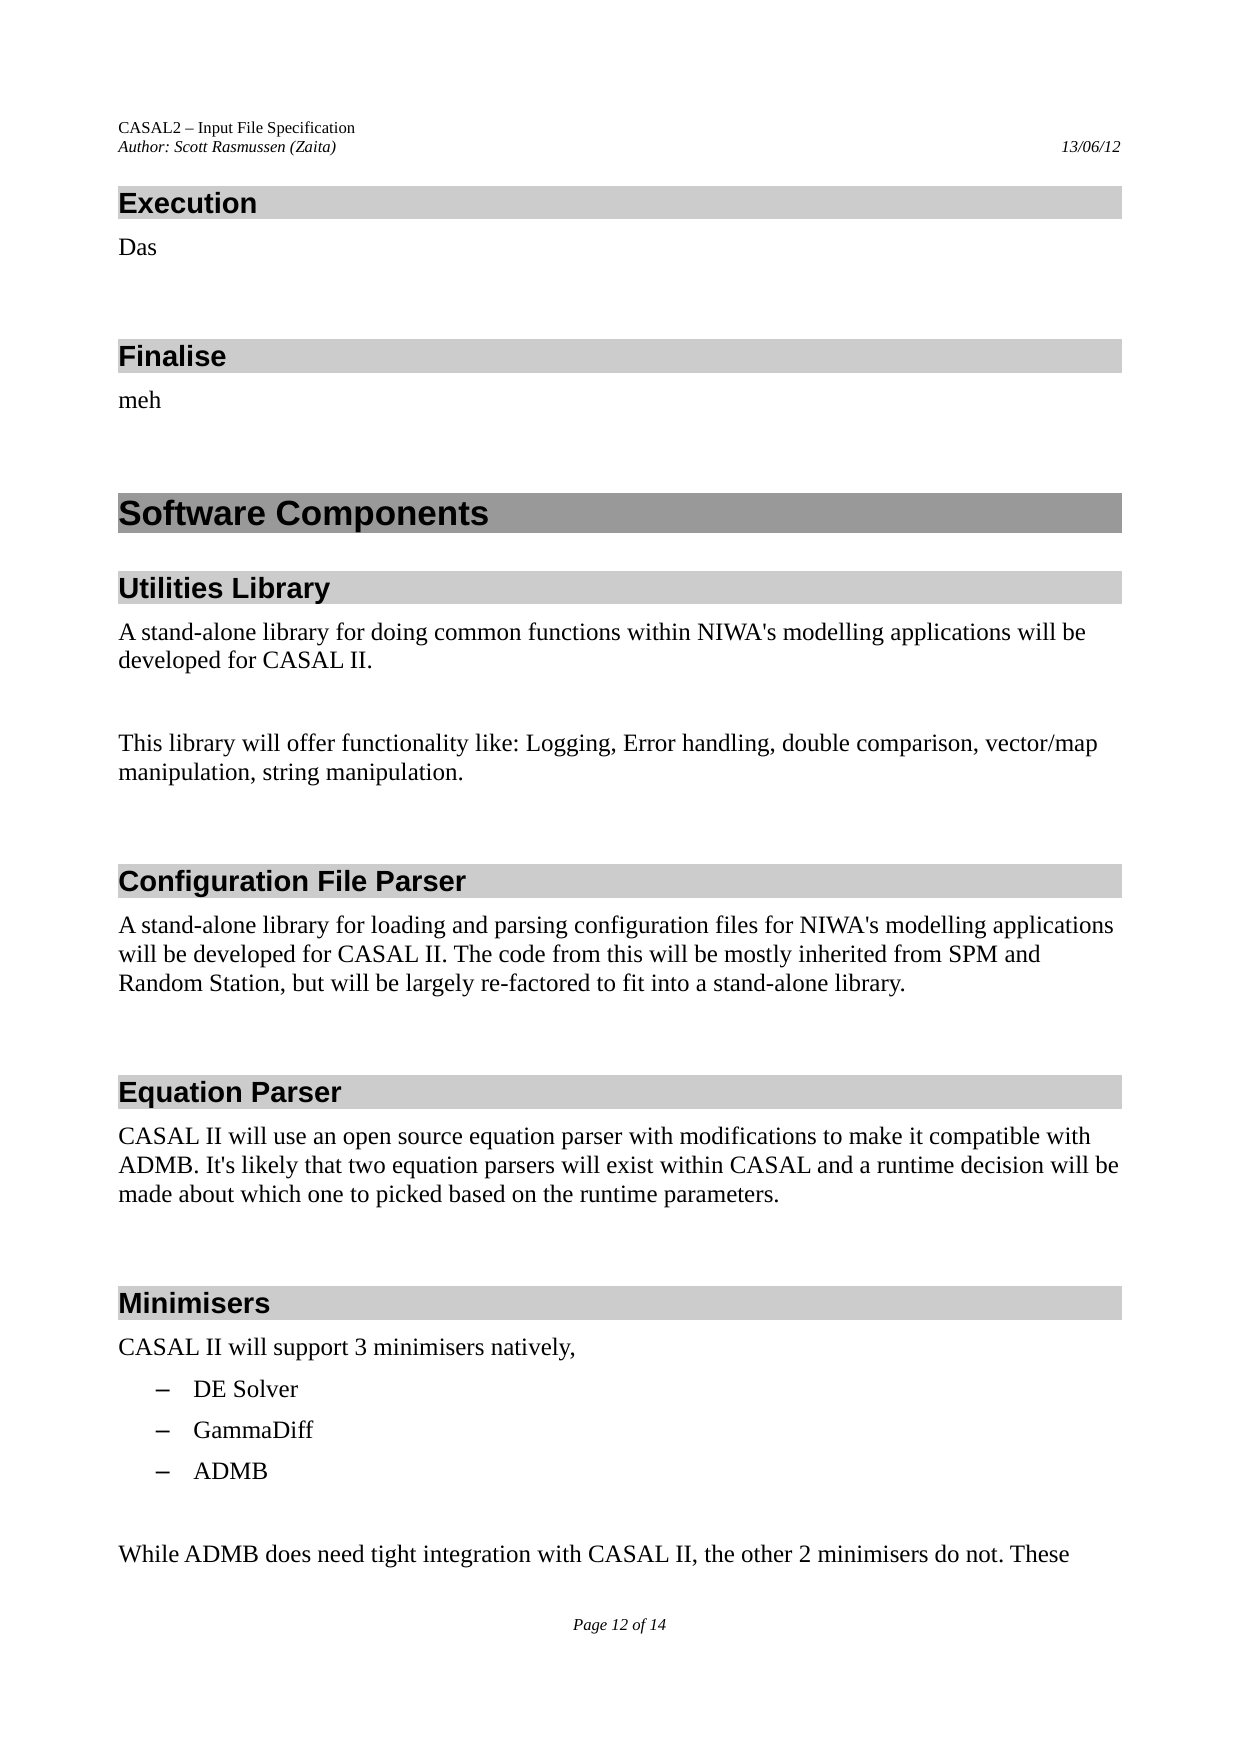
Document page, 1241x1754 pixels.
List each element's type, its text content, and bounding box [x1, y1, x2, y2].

text This library will offer functionality like: Logging, Error handling, double comparison, vector/map manipulation, string manipulation. [118, 728, 1122, 786]
subtitle Minimisers [118, 1286, 1122, 1320]
subtitle Utilities Library [118, 571, 1122, 604]
text meh [118, 386, 1122, 414]
subtitle Execution [118, 186, 1122, 219]
text Das [118, 232, 1122, 261]
subtitle Finalise [118, 339, 1122, 373]
text CASAL II will use an open source equation parser with modifications to make it compatible with ADMB. It's likely that two equation parsers will exist within CASAL and a runtime decision will be made about which one to picked based on the runtime parameters. [118, 1121, 1122, 1208]
list ADMB [156, 1456, 1122, 1485]
text CASAL II will support 3 minimisers natively, [118, 1332, 1122, 1361]
list DE Solver [156, 1374, 1122, 1402]
subtitle Configuration File Parser [118, 864, 1122, 898]
subtitle Software Components [118, 493, 1122, 533]
list GammaDiff [156, 1415, 1122, 1444]
text A stand-alone library for loading and parsing configuration files for NIWA's modelling applications will be developed for CASAL II. The code from this will be mostly inherited from SPM and Random Station, but will be largely re-factored to fit into a stand-alone library. [118, 910, 1122, 997]
text A stand-alone library for doing common functions within NIWA's modelling applications will be developed for CASAL II. [118, 617, 1122, 674]
text While ADMB does need tight integration with CASAL II, the other 2 minimisers do not. These [118, 1539, 1122, 1567]
subtitle Equation Parser [118, 1075, 1122, 1109]
